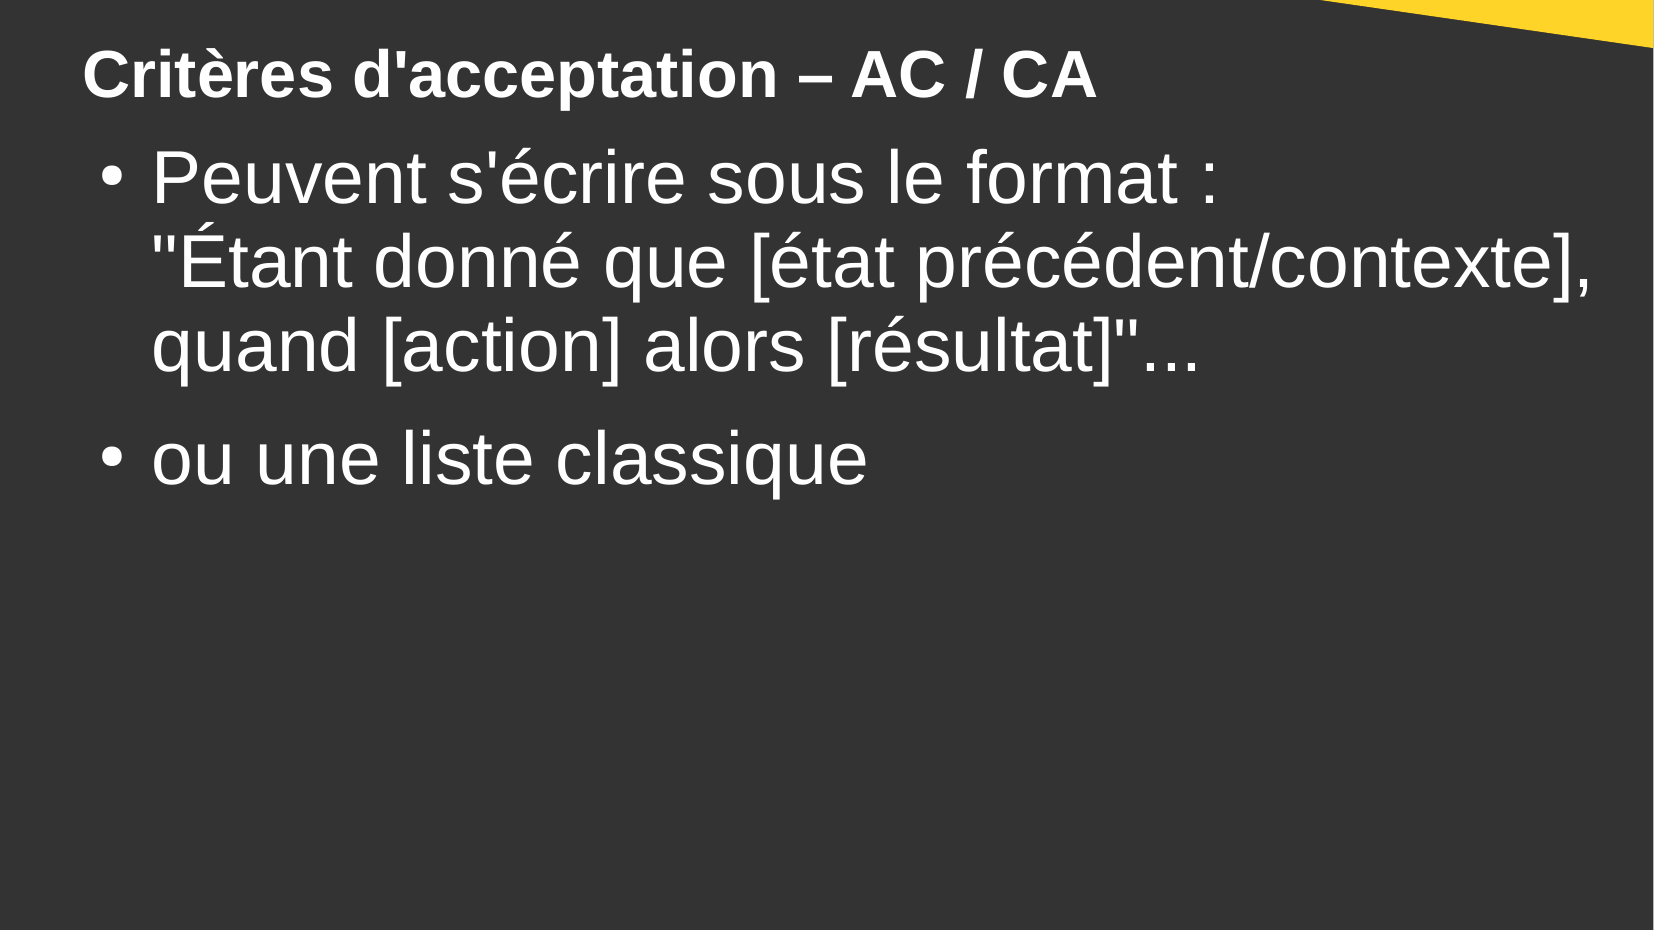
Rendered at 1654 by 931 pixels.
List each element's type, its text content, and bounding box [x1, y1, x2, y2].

list Peuvent s'écrire sous le format : "Étant donné que [état précédent/contexte], quand [action] alors [résultat]"... ou une liste classique [80, 135, 1620, 777]
text_box [1320, 0, 1654, 49]
title Critères d'acceptation – AC / CA [82, 37, 1571, 122]
